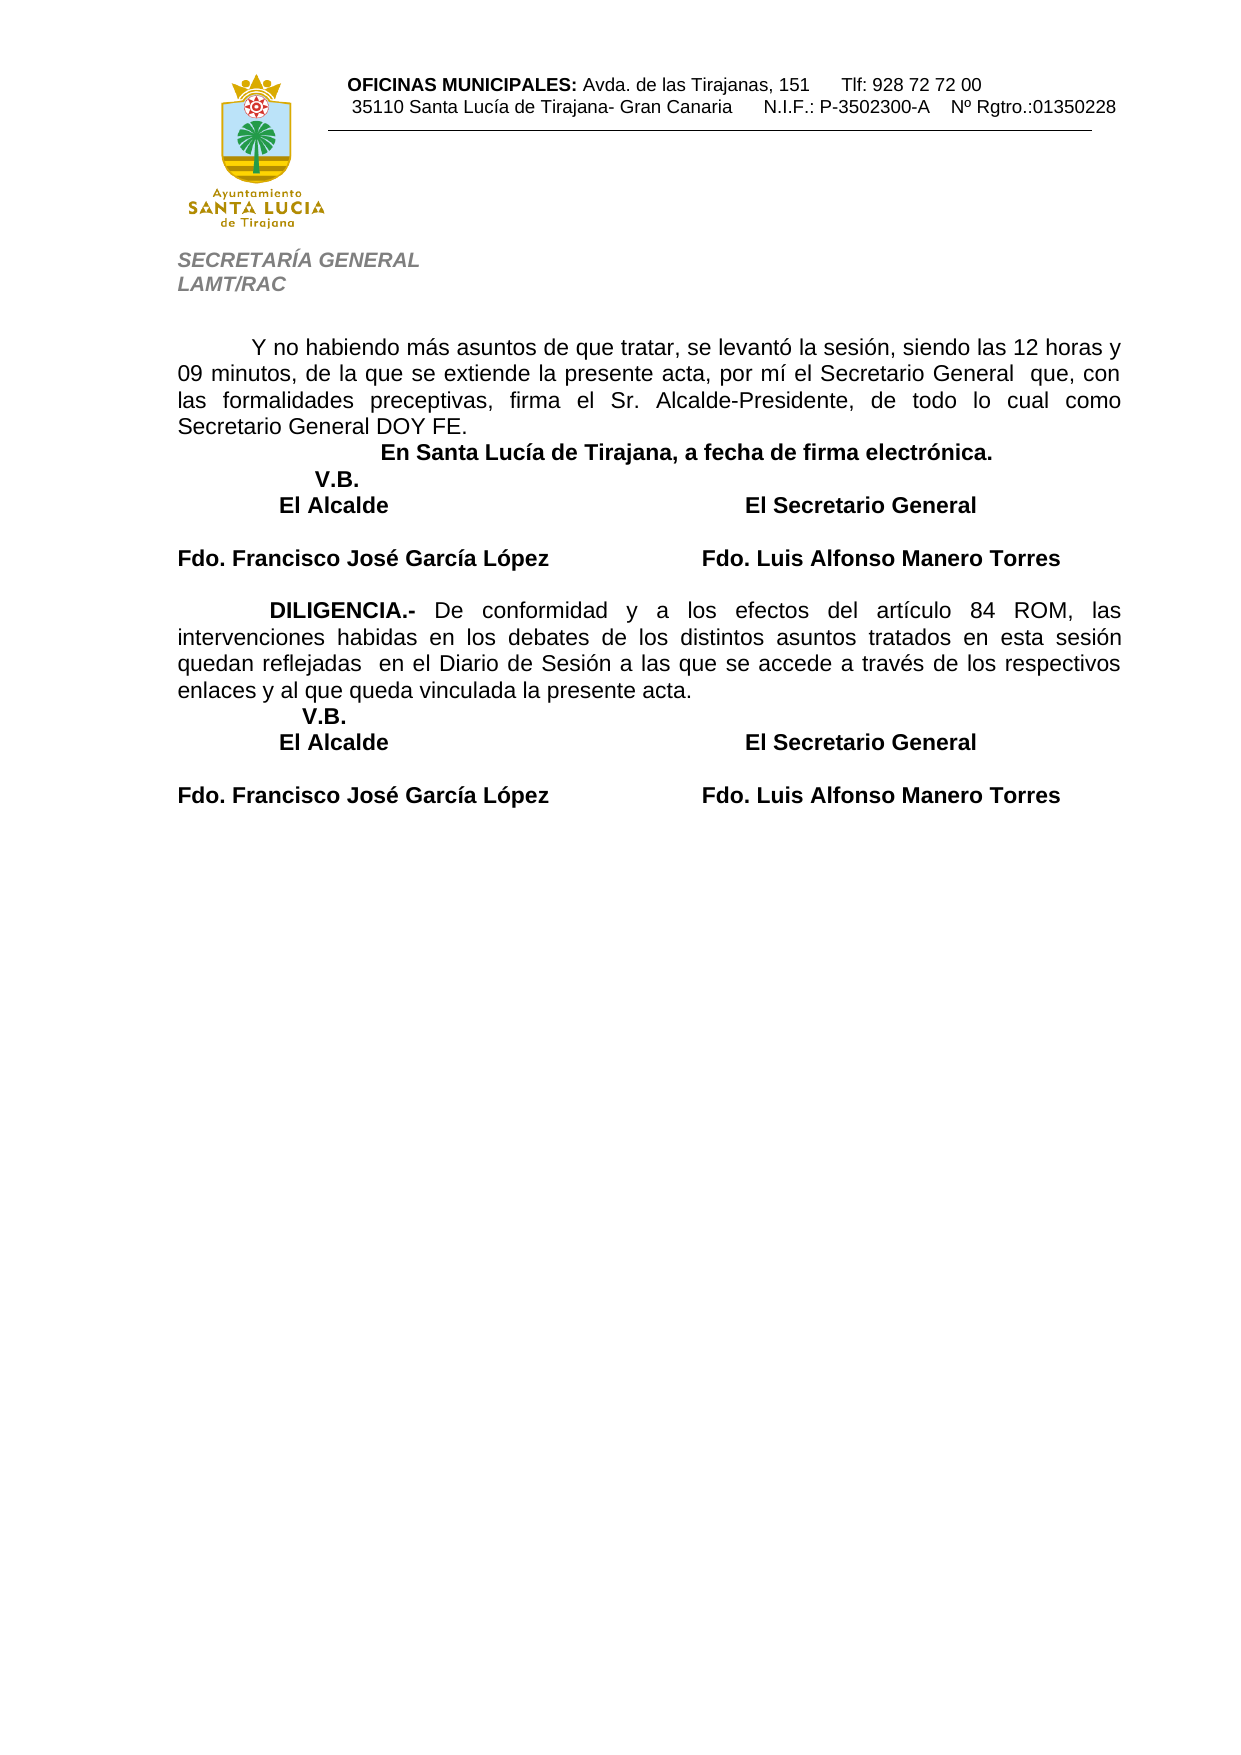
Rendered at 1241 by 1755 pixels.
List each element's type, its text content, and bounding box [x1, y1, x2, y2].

text Y no habiendo más asuntos de que tratar, se levantó la sesión, siendo las 12 horas y 09 minutos, de la que se extiende la presente acta, por mí el Secretario General que, con las formalidades preceptivas, firma el Sr. Alcalde-Presidente, de todo lo cual como Secretario General DOY FE. [177, 334, 1122, 439]
text El Alcalde El Secretario General [177, 729, 1122, 756]
text En Santa Lucía de Tirajana, a fecha de firma electrónica. [177, 439, 1122, 466]
text Fdo. Francisco José García López Fdo. Luis Alfonso Manero Torres [177, 545, 1122, 571]
text V.B. [177, 466, 1122, 492]
text El Alcalde El Secretario General [177, 492, 1122, 518]
text V.B. [177, 703, 1122, 729]
text DILIGENCIA.- De conformidad y a los efectos del artículo 84 ROM, las intervenciones habidas en los debates de los distintos asuntos tratados en esta sesión quedan reflejadas en el Diario de Sesión a las que se accede a través de los respectivos enlaces y al que queda vinculada la presente acta. [177, 597, 1122, 703]
text Fdo. Francisco José García López Fdo. Luis Alfonso Manero Torres [177, 782, 1122, 808]
